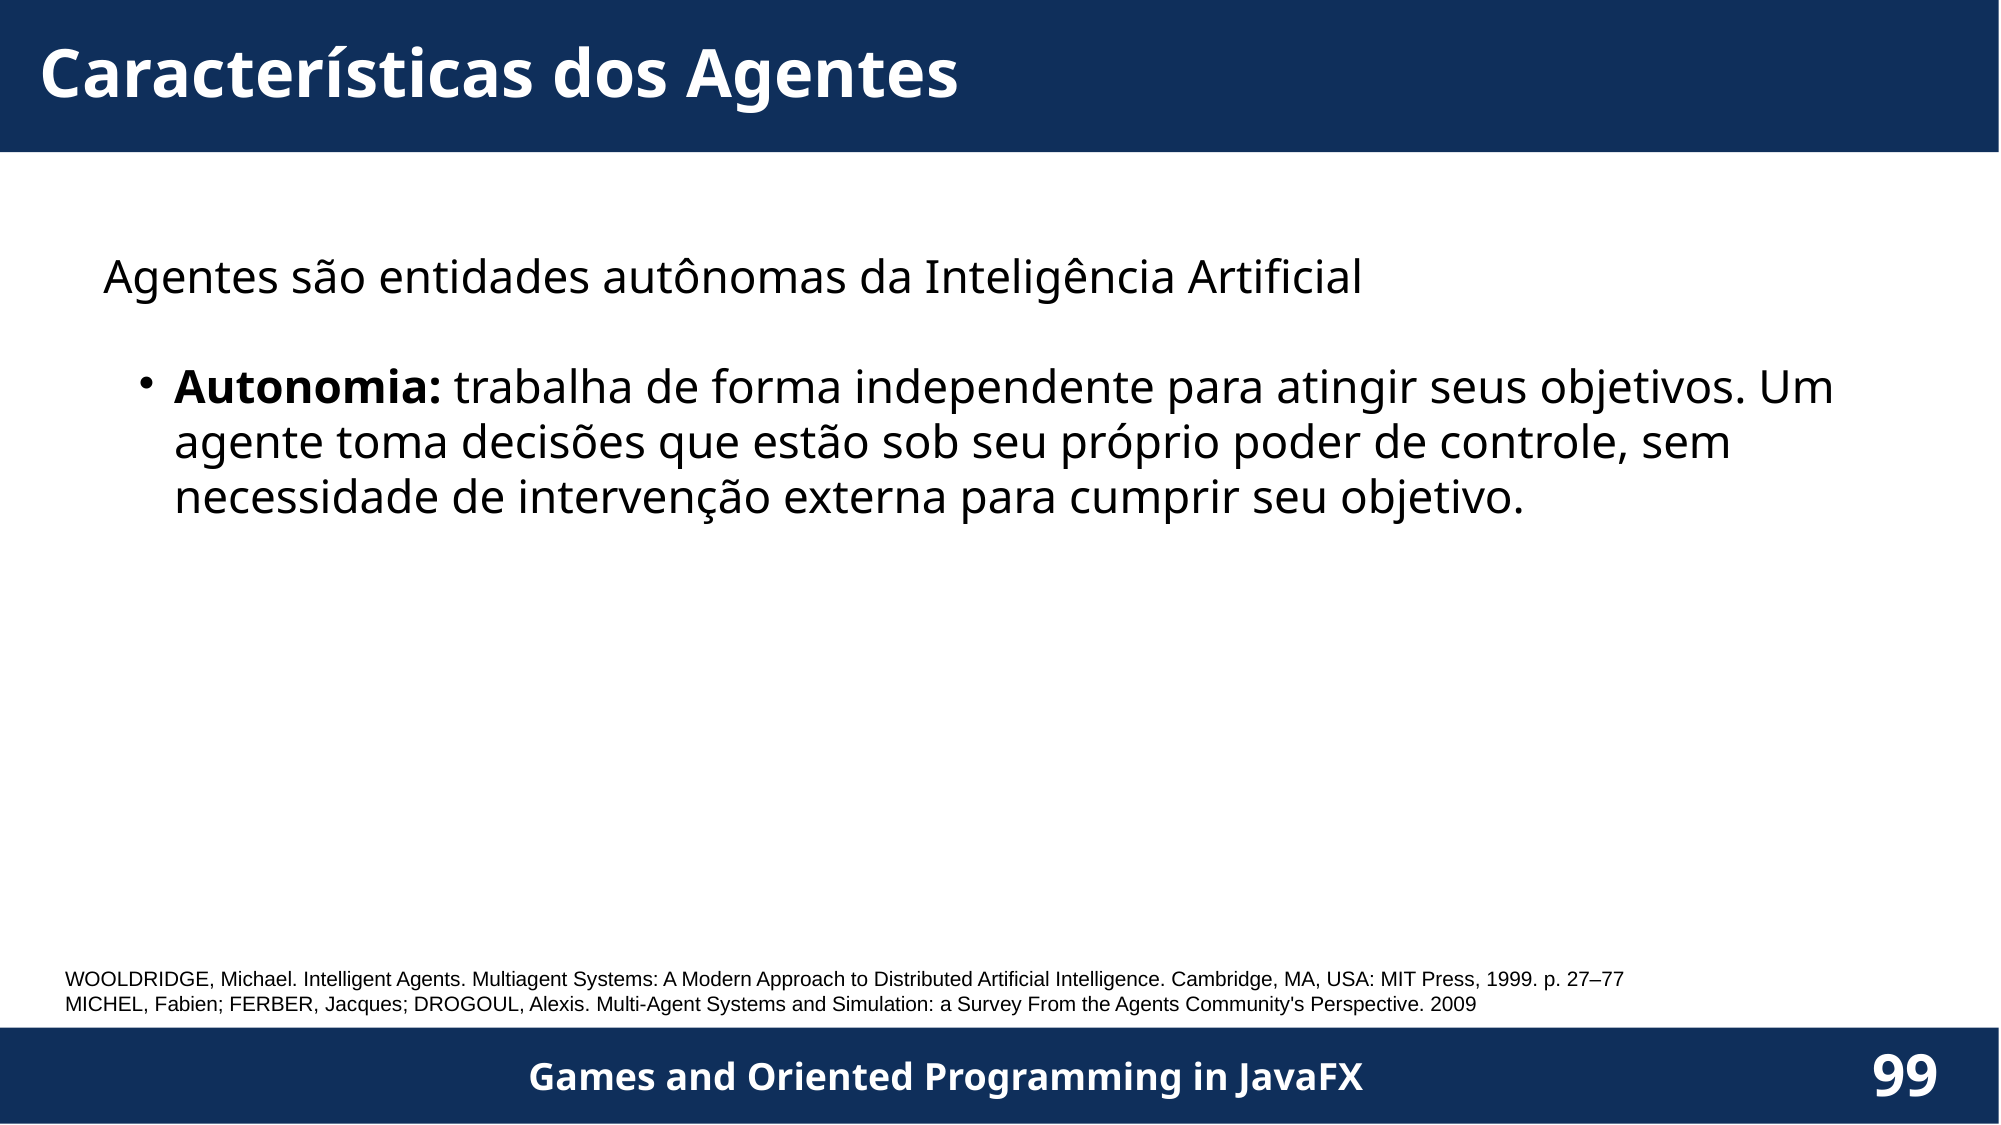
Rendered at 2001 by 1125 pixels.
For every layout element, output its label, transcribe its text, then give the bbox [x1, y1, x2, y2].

text_box Agentes são entidades autônomas da Inteligência Artificial Autonomia: trabalha de forma independente para atingir seus objetivos. Um agente toma decisões que estão sob seu próprio poder de controle, sem necessidade de intervenção externa para cumprir seu objetivo. [88, 240, 1949, 641]
text_box Características dos Agentes [25, 23, 1999, 119]
text_box WOOLDRIDGE, Michael. Intelligent Agents. Multiagent Systems: A Modern Approach to Distributed Artificial Intelligence. Cambridge, MA, USA: MIT Press, 1999. p. 27–77 MICHEL, Fabien; FERBER, Jacques; DROGOUL, Alexis. Multi-Agent Systems and Simulation: a Survey From the Agents Community's Perspective. 2009 [50, 958, 1969, 1024]
